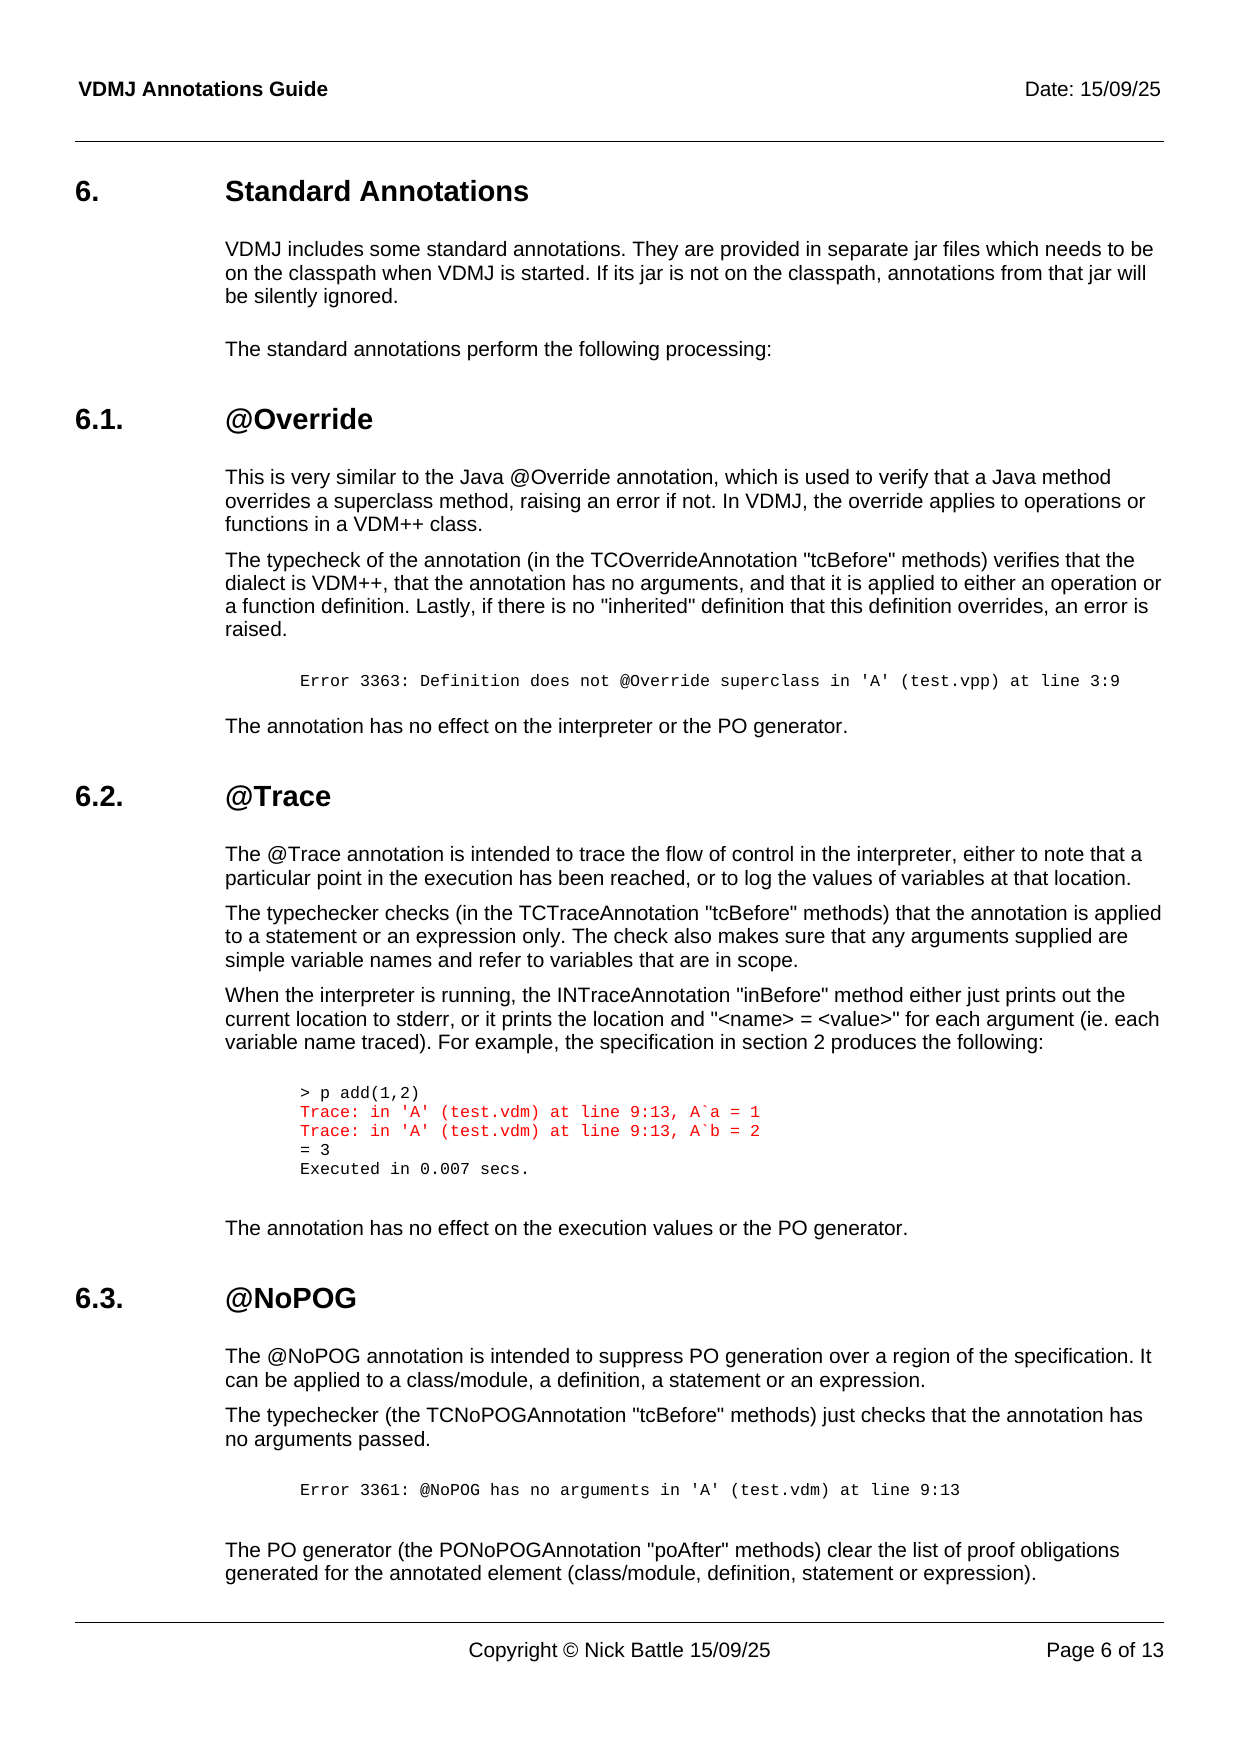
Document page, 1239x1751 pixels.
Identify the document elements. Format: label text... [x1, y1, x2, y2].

text The @Trace annotation is intended to trace the flow of control in the interpreter, either to note that a particular point in the execution has been reached, or to log the values of variables at that location. [225, 843, 1164, 889]
text The PO generator (the PONoPOGAnnotation "poAfter" methods) clear the list of proof obligations generated for the annotated element (class/module, definition, statement or expression). [225, 1538, 1164, 1585]
subtitle @Override [75, 403, 1164, 436]
text VDMJ includes some standard annotations. They are provided in separate jar files which needs to be on the classpath when VDMJ is started. If its jar is not on the classpath, annotations from that jar will be silently ignored. [225, 238, 1164, 308]
text The annotation has no effect on the interpreter or the PO generator. [225, 714, 1164, 738]
text The standard annotations perform the following processing: [225, 338, 1164, 361]
text The typechecker checks (in the TCTraceAnnotation "tcBefore" methods) that the annotation is applied to a statement or an expression only. The check also makes sure that any arguments supplied are simple variable names and refer to variables that are in scope. [225, 902, 1164, 971]
subtitle @Trace [75, 780, 1164, 813]
text The typecheck of the annotation (in the TCOverrideAnnotation "tcBefore" methods) verifies that the dialect is VDM++, that the annotation has no arguments, and that it is applied to either an operation or a function definition. Lastly, if there is no "inherited" definition that this definition overrides, an error is raised. [225, 548, 1164, 641]
text This is very similar to the Java @Override annotation, which is used to verify that a Java method overrides a superclass method, raising an error if not. In VDMJ, the override applies to operations or functions in a VDM++ class. [225, 466, 1164, 536]
text The typechecker (the TCNoPOGAnnotation "tcBefore" methods) just checks that the annotation has no arguments passed. [225, 1404, 1164, 1451]
text Error 3361: @NoPOG has no arguments in 'A' (test.vdm) at line 9:13 [300, 1482, 1164, 1501]
text Trace: in 'A' (test.vdm) at line 9:13, A`b = 2 [300, 1123, 1164, 1142]
text The @NoPOG annotation is intended to suppress PO generation over a region of the specification. It can be applied to a class/module, a definition, a statement or an expression. [225, 1345, 1164, 1392]
text When the interpreter is running, the INTraceAnnotation "inBefore" method either just prints out the current location to stderr, or it prints the location and "<name> = <value>" for each argument (ie. each variable name traced). For example, the specification in section 2 produces the following: [225, 984, 1164, 1054]
text The annotation has no effect on the execution values or the PO generator. [225, 1217, 1164, 1240]
text Error 3363: Definition does not @Override superclass in 'A' (test.vpp) at line 3:9 [300, 672, 1164, 691]
text Executed in 0.007 secs. [300, 1160, 1164, 1179]
text Trace: in 'A' (test.vdm) at line 9:13, A`a = 1 [300, 1104, 1164, 1123]
text > p add(1,2) [300, 1085, 1164, 1104]
text = 3 [300, 1142, 1164, 1160]
subtitle Standard Annotations [75, 175, 1164, 208]
subtitle @NoPOG [75, 1282, 1164, 1315]
